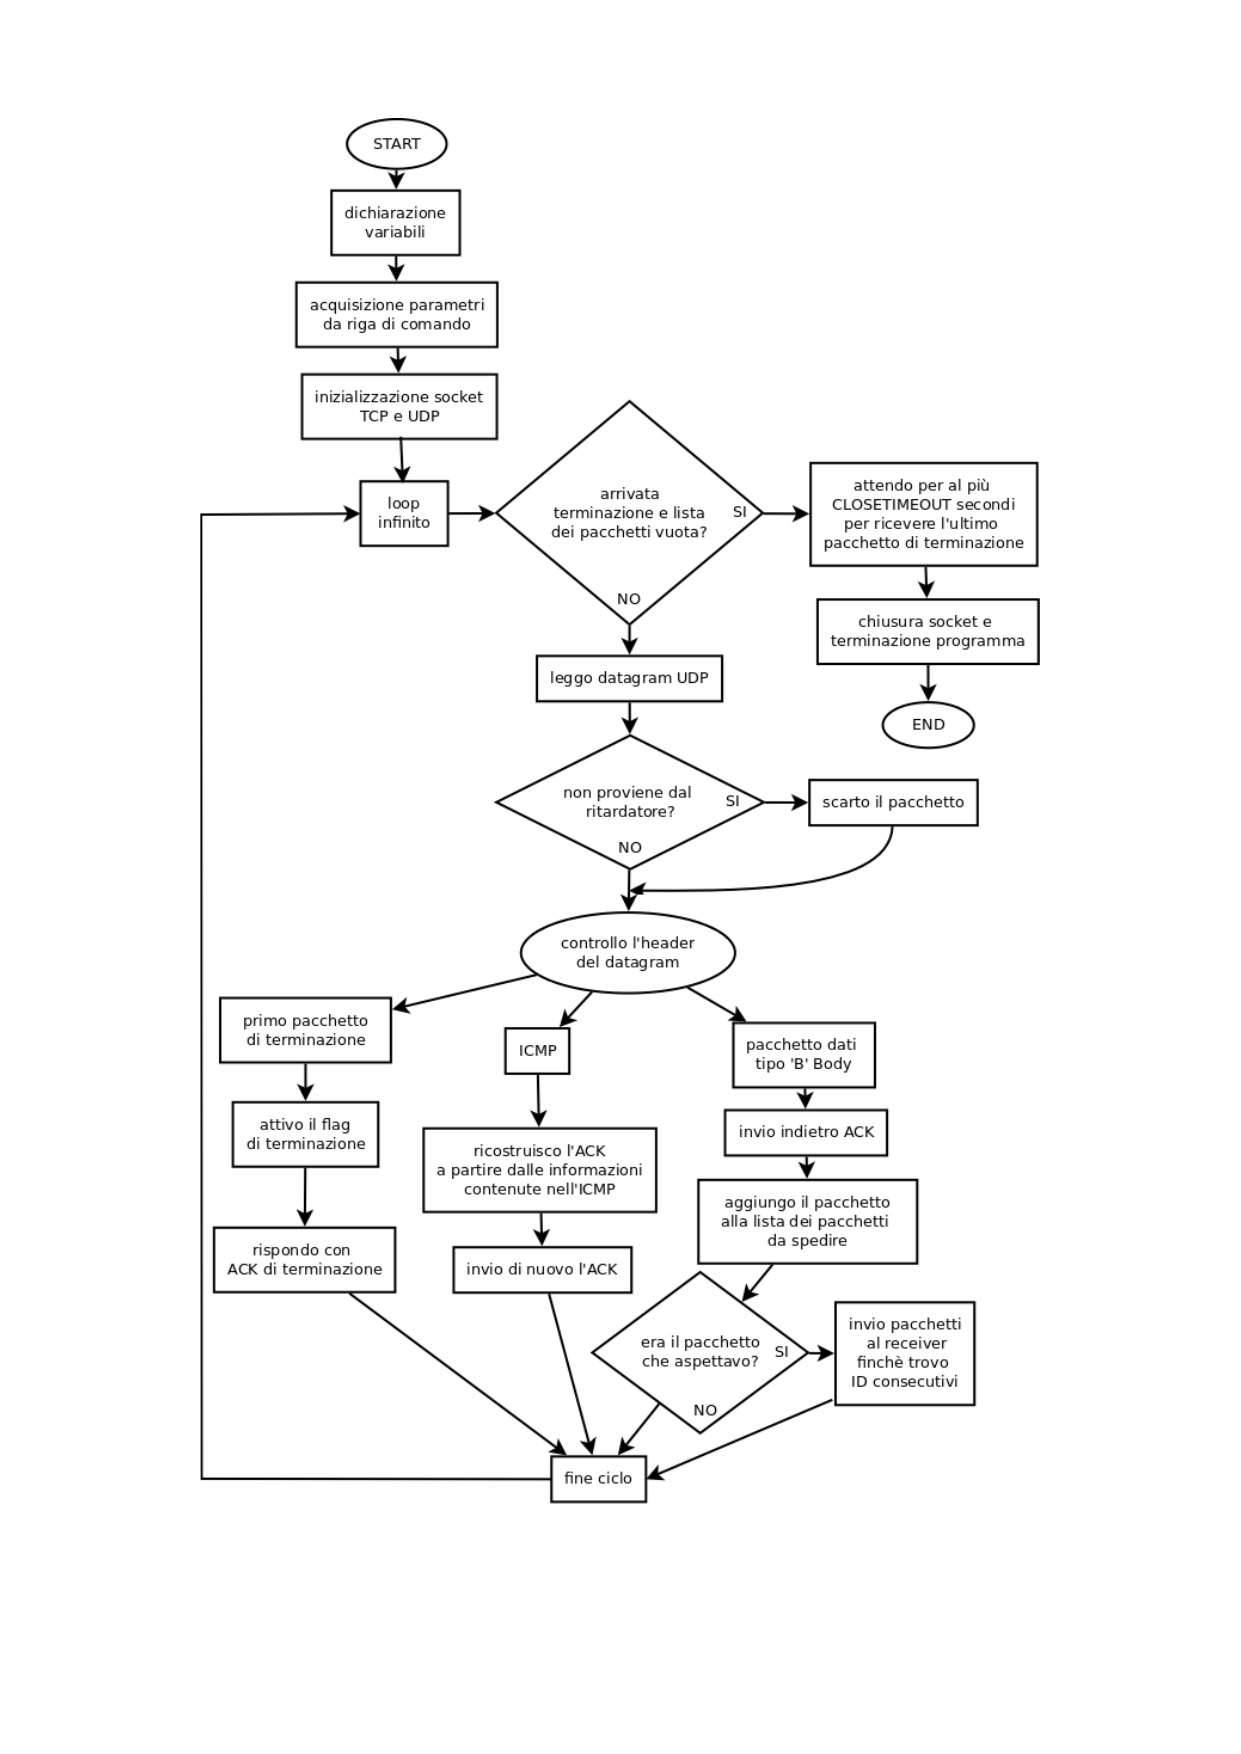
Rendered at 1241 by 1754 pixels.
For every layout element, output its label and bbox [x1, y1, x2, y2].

picture [200, 118, 1040, 1504]
